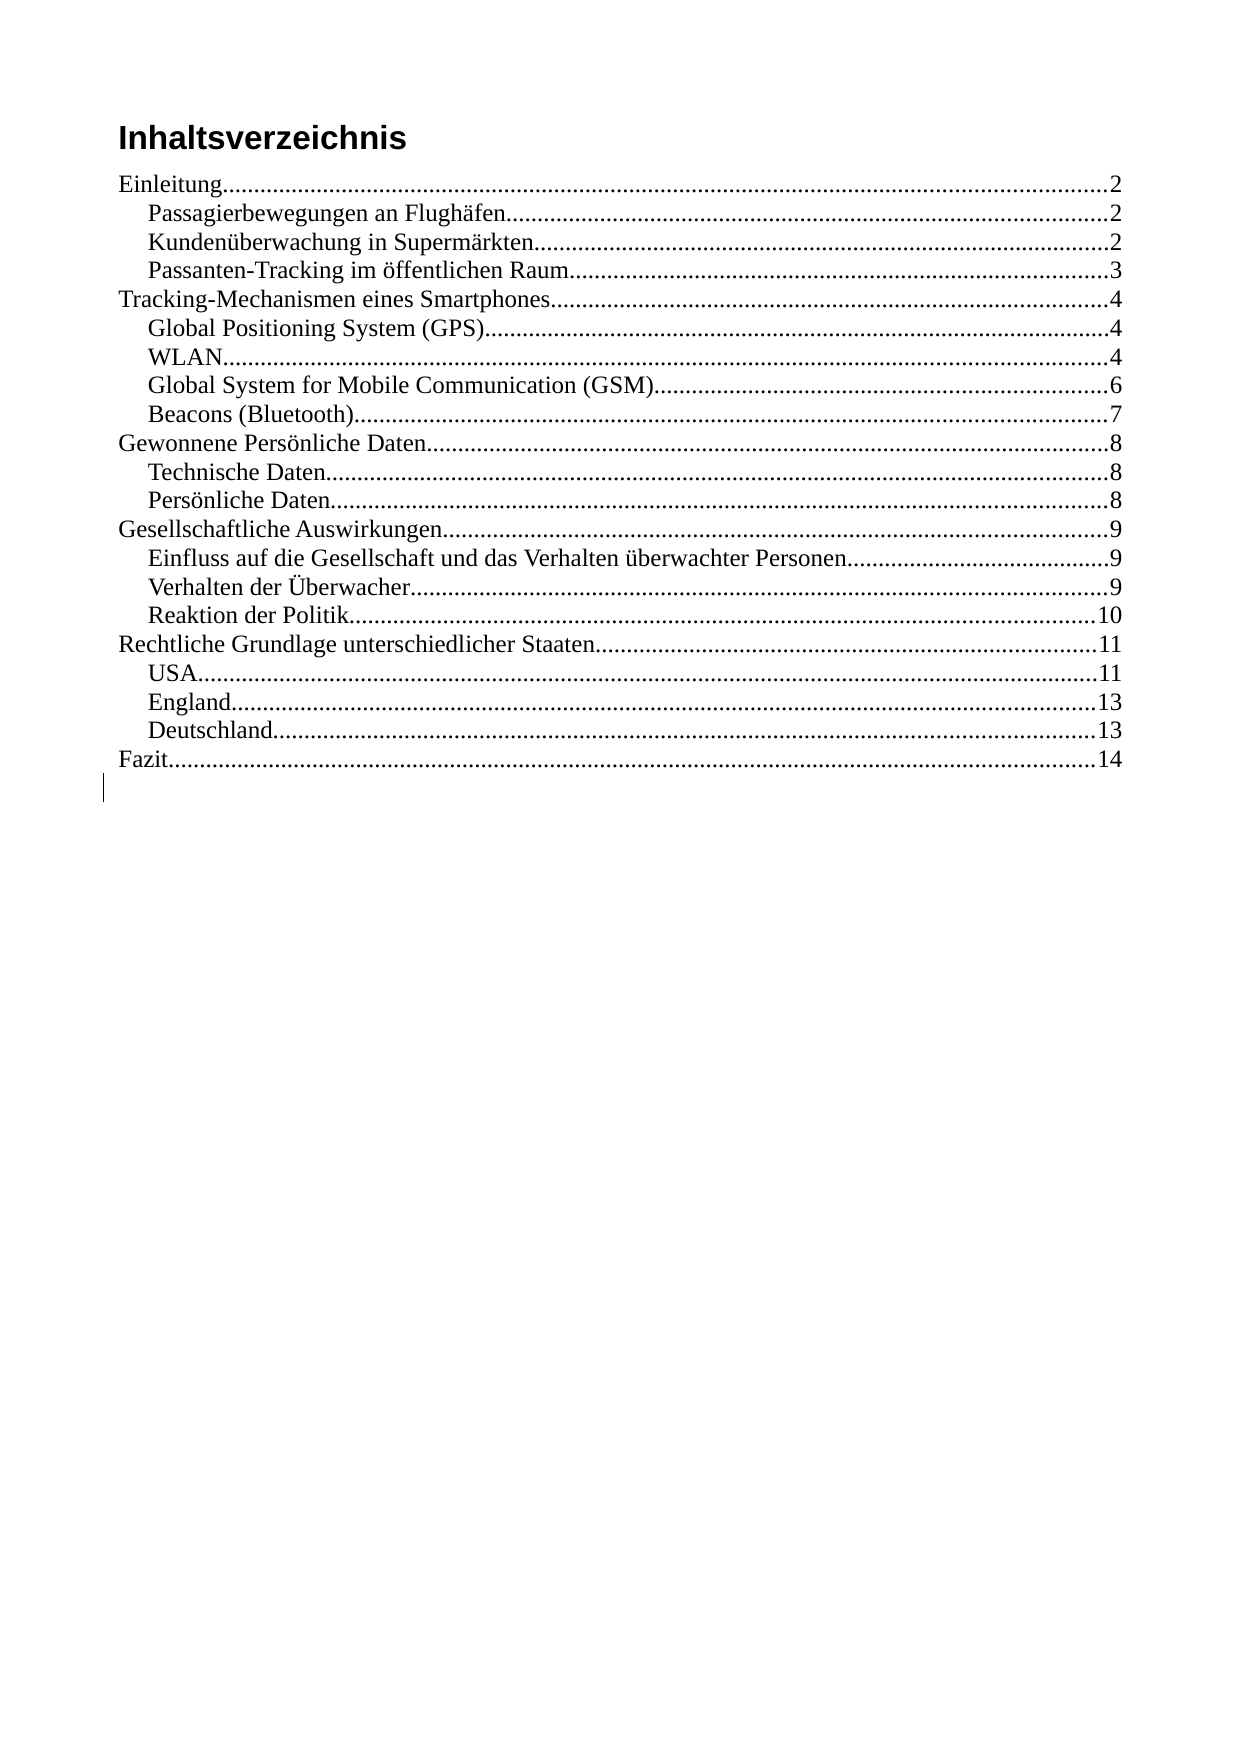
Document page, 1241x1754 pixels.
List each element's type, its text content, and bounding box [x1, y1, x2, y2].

text USA 11 [148, 658, 1122, 687]
text Beacons (Bluetooth) 7 [148, 399, 1122, 428]
text Kundenüberwachung in Supermärkten 2 [148, 227, 1122, 255]
text Gesellschaftliche Auswirkungen 9 [118, 514, 1122, 543]
text Rechtliche Grundlage unterschiedlicher Staaten 11 [118, 629, 1122, 658]
text Deutschland 13 [148, 715, 1122, 744]
text Einleitung 2 [118, 169, 1122, 198]
subtitle Inhaltsverzeichnis [118, 118, 1122, 157]
text Tracking-Mechanismen eines Smartphones 4 [118, 284, 1122, 313]
text Fazit 14 [118, 744, 1122, 773]
text Passagierbewegungen an Flughäfen 2 [148, 198, 1122, 227]
text Global Positioning System (GPS) 4 [148, 313, 1122, 342]
text Global System for Mobile Communication (GSM) 6 [148, 370, 1122, 399]
text WLAN 4 [148, 342, 1122, 370]
text Technische Daten 8 [148, 457, 1122, 485]
text Verhalten der Überwacher 9 [148, 572, 1122, 600]
text Passanten-Tracking im öffentlichen Raum 3 [148, 255, 1122, 284]
text Gewonnene Persönliche Daten 8 [118, 428, 1122, 457]
text England 13 [148, 687, 1122, 715]
text Reaktion der Politik 10 [148, 600, 1122, 629]
text Persönliche Daten 8 [148, 485, 1122, 514]
text Einfluss auf die Gesellschaft und das Verhalten überwachter Personen 9 [148, 543, 1122, 572]
